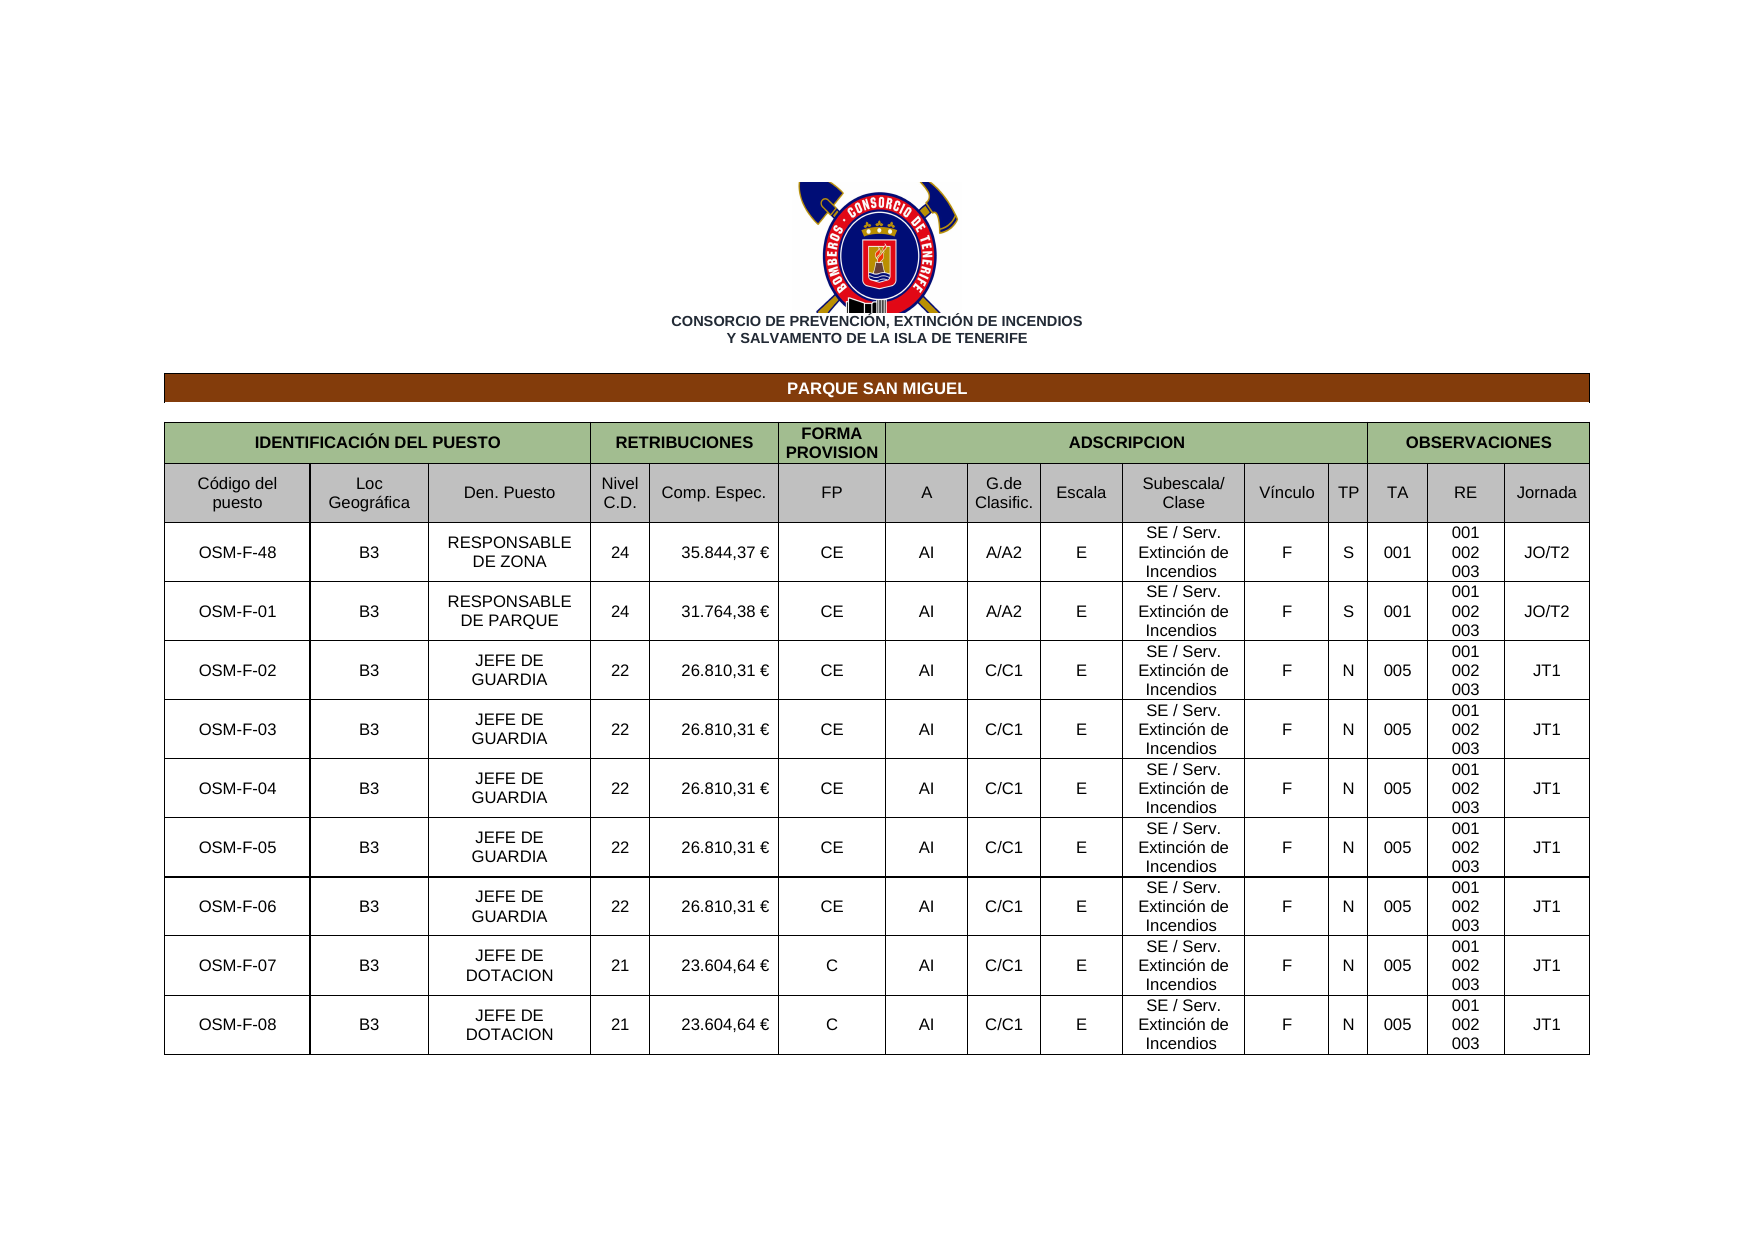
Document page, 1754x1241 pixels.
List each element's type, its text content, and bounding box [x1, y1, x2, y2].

table_cell SE / Serv. Extinción de Incendios [1123, 759, 1244, 817]
table_cell 21 [591, 996, 649, 1053]
table_cell N [1329, 641, 1367, 699]
table_cell IDENTIFICACIÓN DEL PUESTO [165, 423, 590, 463]
table_cell AI [886, 582, 967, 640]
table_cell 26.810,31 € [650, 818, 778, 876]
table_cell CE [779, 878, 885, 935]
table_cell JT1 [1505, 759, 1589, 817]
table_cell E [1041, 582, 1122, 640]
table_cell OSM-F-07 [165, 936, 309, 994]
table_cell B3 [311, 759, 428, 817]
table_cell [1368, 403, 1432, 422]
table_cell E [1041, 641, 1122, 699]
table_cell F [1245, 878, 1328, 935]
table_cell E [1041, 700, 1122, 758]
table_cell OSM-F-06 [165, 878, 309, 935]
table_cell Vínculo [1245, 464, 1328, 522]
table_cell [778, 403, 886, 422]
table_cell Código del puesto [165, 464, 309, 522]
table_cell 005 [1368, 818, 1427, 876]
table_cell E [1041, 759, 1122, 817]
table_cell E [1041, 818, 1122, 876]
table_cell A/A2 [968, 523, 1040, 581]
table_cell 005 [1368, 936, 1427, 994]
table_cell 001 [1368, 582, 1427, 640]
table_cell 23.604,64 € [650, 936, 778, 994]
table_cell 001 002 003 [1428, 700, 1504, 758]
table_cell 31.764,38 € [650, 582, 778, 640]
table_cell N [1329, 936, 1367, 994]
table_cell 22 [591, 700, 649, 758]
table_cell ADSCRIPCION [886, 423, 1367, 463]
table_cell AI [886, 878, 967, 935]
table_cell OSM-F-08 [165, 996, 309, 1053]
table_cell JEFE DE GUARDIA [429, 759, 590, 817]
table_cell Den. Puesto [429, 464, 590, 522]
table_cell F [1245, 700, 1328, 758]
table_cell 26.810,31 € [650, 759, 778, 817]
table_cell JT1 [1505, 818, 1589, 876]
table_cell F [1245, 996, 1328, 1053]
table_cell JEFE DE GUARDIA [429, 641, 590, 699]
table_cell A/A2 [968, 582, 1040, 640]
table_cell [968, 403, 1040, 422]
table_cell 35.844,37 € [650, 523, 778, 581]
table_cell FORMA PROVISION [779, 423, 885, 463]
table_cell 001 002 003 [1428, 582, 1504, 640]
table_cell SE / Serv. Extinción de Incendios [1123, 582, 1244, 640]
table_cell B3 [311, 936, 428, 994]
table_cell 001 002 003 [1428, 936, 1504, 994]
table_cell JEFE DE DOTACION [429, 996, 590, 1053]
table_cell JEFE DE DOTACION [429, 936, 590, 994]
table_cell C/C1 [968, 759, 1040, 817]
table_cell AI [886, 700, 967, 758]
table_cell [428, 403, 591, 422]
table_cell OSM-F-02 [165, 641, 309, 699]
table_cell 24 [591, 523, 649, 581]
table_cell [310, 403, 428, 422]
table_cell JT1 [1505, 996, 1589, 1053]
table_cell F [1245, 641, 1328, 699]
table_cell E [1041, 936, 1122, 994]
table_cell Escala [1041, 464, 1122, 522]
table_cell AI [886, 523, 967, 581]
table_cell JT1 [1505, 878, 1589, 935]
table_cell RESPONSABLE DE PARQUE [429, 582, 590, 640]
table_cell F [1245, 582, 1328, 640]
table_cell SE / Serv. Extinción de Incendios [1123, 700, 1244, 758]
table_cell 22 [591, 759, 649, 817]
table_cell [649, 403, 778, 422]
table_cell 23.604,64 € [650, 996, 778, 1053]
table_cell G.de Clasific. [968, 464, 1040, 522]
table_cell [1122, 403, 1245, 422]
table_cell TA [1368, 464, 1427, 522]
table_cell 001 002 003 [1428, 818, 1504, 876]
table_cell 21 [591, 936, 649, 994]
table_cell AI [886, 818, 967, 876]
table_cell F [1245, 523, 1328, 581]
table_cell B3 [311, 582, 428, 640]
table_cell AI [886, 641, 967, 699]
table_cell CE [779, 582, 885, 640]
table_cell F [1245, 818, 1328, 876]
table_cell 001 002 003 [1428, 641, 1504, 699]
table_cell JEFE DE GUARDIA [429, 700, 590, 758]
table_cell 001 002 003 [1428, 759, 1504, 817]
table_cell [1245, 403, 1329, 422]
table_cell OBSERVACIONES [1368, 423, 1589, 463]
table_cell JO/T2 [1505, 582, 1589, 640]
table_cell [1432, 403, 1504, 422]
table_cell 26.810,31 € [650, 700, 778, 758]
table_cell B3 [311, 818, 428, 876]
table_cell AI [886, 759, 967, 817]
table_cell CE [779, 641, 885, 699]
table_cell Subescala/ Clase [1123, 464, 1244, 522]
table_cell [1329, 403, 1368, 422]
table_cell RESPONSABLE DE ZONA [429, 523, 590, 581]
table_cell N [1329, 878, 1367, 935]
table_cell B3 [311, 996, 428, 1053]
table_cell FP [779, 464, 885, 522]
table_cell 24 [591, 582, 649, 640]
table_cell 005 [1368, 996, 1427, 1053]
table_cell B3 [311, 523, 428, 581]
table_cell C [779, 996, 885, 1053]
table_cell OSM-F-04 [165, 759, 309, 817]
table_cell B3 [311, 878, 428, 935]
table_cell JEFE DE GUARDIA [429, 878, 590, 935]
table_cell A [886, 464, 967, 522]
table_cell SE / Serv. Extinción de Incendios [1123, 818, 1244, 876]
table_cell [1504, 403, 1589, 422]
table_cell JEFE DE GUARDIA [429, 818, 590, 876]
table_cell N [1329, 996, 1367, 1053]
table_cell CE [779, 818, 885, 876]
table_cell 001 002 003 [1428, 523, 1504, 581]
table_cell RE [1428, 464, 1504, 522]
table_cell SE / Serv. Extinción de Incendios [1123, 523, 1244, 581]
table_cell SE / Serv. Extinción de Incendios [1123, 996, 1244, 1053]
table_cell E [1041, 523, 1122, 581]
table_cell 26.810,31 € [650, 878, 778, 935]
table_cell N [1329, 700, 1367, 758]
table_cell 001 002 003 [1428, 878, 1504, 935]
table_cell TP [1329, 464, 1367, 522]
table_cell N [1329, 759, 1367, 817]
table_cell PARQUE SAN MIGUEL [165, 374, 1589, 402]
table_cell C/C1 [968, 700, 1040, 758]
table_cell OSM-F-48 [165, 523, 309, 581]
table_cell Jornada [1505, 464, 1589, 522]
table_cell C/C1 [968, 878, 1040, 935]
table_cell 001 [1368, 523, 1427, 581]
table_cell 22 [591, 818, 649, 876]
table_cell Loc Geográfica [311, 464, 428, 522]
table_cell AI [886, 996, 967, 1053]
table_cell F [1245, 759, 1328, 817]
table_cell 005 [1368, 700, 1427, 758]
table_cell E [1041, 996, 1122, 1053]
table_cell CE [779, 759, 885, 817]
table_cell SE / Serv. Extinción de Incendios [1123, 641, 1244, 699]
table_cell AI [886, 936, 967, 994]
table_cell N [1329, 818, 1367, 876]
table_cell [591, 403, 649, 422]
table_cell CE [779, 523, 885, 581]
table_cell C/C1 [968, 996, 1040, 1053]
table_cell SE / Serv. Extinción de Incendios [1123, 878, 1244, 935]
table_cell 005 [1368, 641, 1427, 699]
table_cell 26.810,31 € [650, 641, 778, 699]
table_cell RETRIBUCIONES [591, 423, 778, 463]
table_cell OSM-F-05 [165, 818, 309, 876]
table_cell S [1329, 523, 1367, 581]
table_cell 22 [591, 641, 649, 699]
table_cell C/C1 [968, 936, 1040, 994]
table_cell OSM-F-03 [165, 700, 309, 758]
table_cell JT1 [1505, 700, 1589, 758]
table_cell JT1 [1505, 936, 1589, 994]
table_cell 001 002 003 [1428, 996, 1504, 1053]
table_cell [1040, 403, 1122, 422]
table_cell C/C1 [968, 818, 1040, 876]
table_cell CE [779, 700, 885, 758]
table_cell F [1245, 936, 1328, 994]
table_cell 22 [591, 878, 649, 935]
table_cell SE / Serv. Extinción de Incendios [1123, 936, 1244, 994]
table_cell [886, 403, 967, 422]
table_cell S [1329, 582, 1367, 640]
table_cell Comp. Espec. [650, 464, 778, 522]
table_cell B3 [311, 641, 428, 699]
table_cell 005 [1368, 878, 1427, 935]
table_cell B3 [311, 700, 428, 758]
table_cell Nivel C.D. [591, 464, 649, 522]
table_cell C [779, 936, 885, 994]
table_cell C/C1 [968, 641, 1040, 699]
table_cell E [1041, 878, 1122, 935]
table_cell OSM-F-01 [165, 582, 309, 640]
table_cell [165, 403, 310, 422]
table_cell JT1 [1505, 641, 1589, 699]
table_cell 005 [1368, 759, 1427, 817]
table_cell JO/T2 [1505, 523, 1589, 581]
